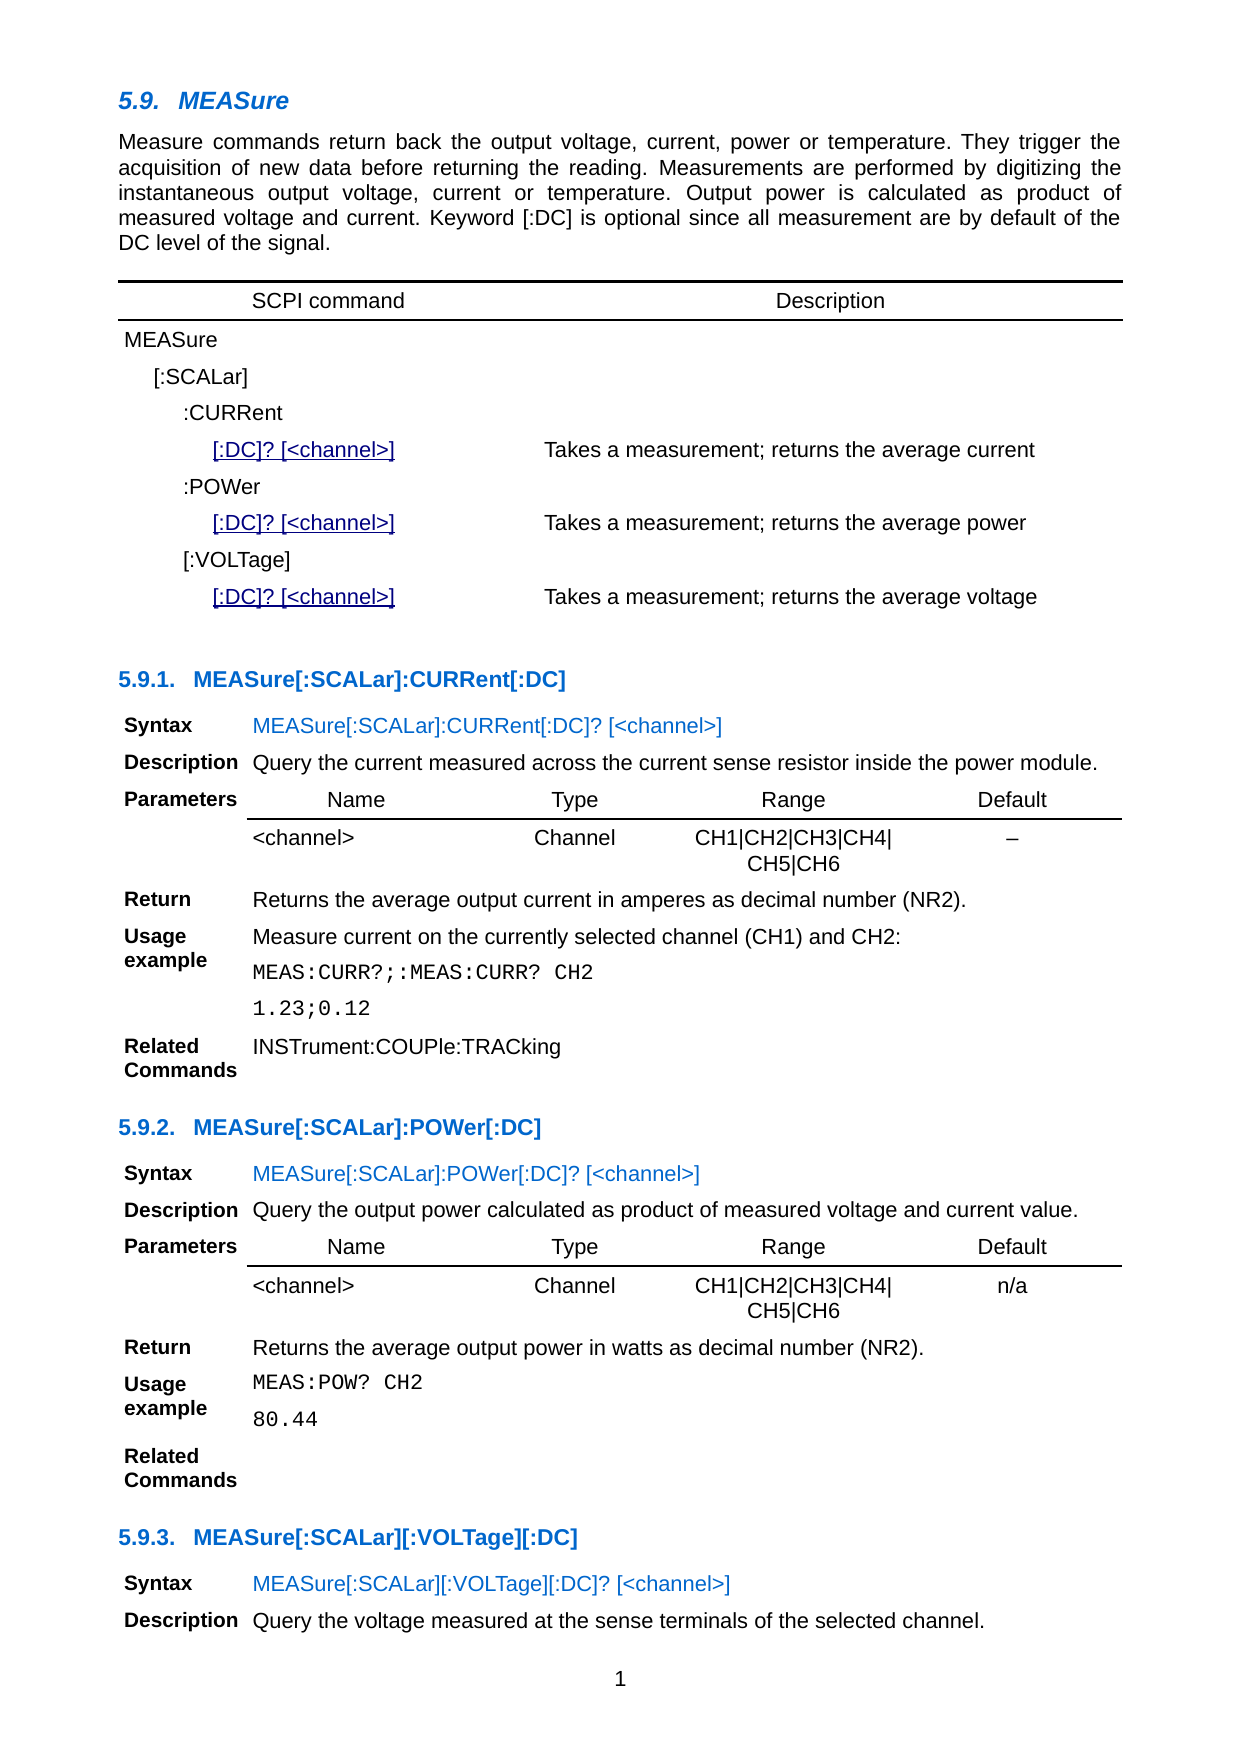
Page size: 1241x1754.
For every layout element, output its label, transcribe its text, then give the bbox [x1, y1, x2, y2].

table_cell [:DC]? [<channel>] [118, 505, 538, 541]
table_cell [:DC]? [<channel>] [118, 431, 538, 468]
table_cell Return [118, 881, 247, 918]
table_cell [:SCALar] [118, 358, 538, 394]
subtitle MEASure[:SCALar]:CURRent[:DC] [118, 666, 1122, 693]
table_header Description [538, 283, 1122, 319]
table_cell Channel [465, 1267, 684, 1329]
table_cell Returns the average output power in watts as decimal number (NR2). [247, 1329, 1122, 1366]
table_cell [538, 395, 1122, 431]
table_header SCPI command [118, 283, 538, 319]
table_cell Name [247, 781, 465, 817]
table_cell Name [247, 1228, 465, 1265]
table_header MEASure[:SCALar]:CURRent[:DC]? [<channel>] [247, 708, 1122, 744]
table_cell Takes a measurement; returns the average current [538, 431, 1122, 468]
table_header MEASure[:SCALar]:POWer[:DC]? [<channel>] [247, 1155, 1122, 1192]
table_cell <channel> [247, 1267, 465, 1329]
table_header Syntax [118, 1566, 247, 1602]
table_cell [538, 358, 1122, 394]
table_cell Channel [465, 820, 684, 881]
table_cell Default [903, 781, 1122, 817]
table_cell [538, 468, 1122, 504]
table_cell :CURRent [118, 395, 538, 431]
table_cell [247, 1439, 1122, 1498]
subtitle MEASure[:SCALar][:VOLTage][:DC] [118, 1524, 1122, 1551]
table_cell Range [684, 781, 903, 817]
table_cell Description [118, 1602, 247, 1639]
table_cell Parameters [118, 1228, 247, 1329]
table_cell Description [118, 1192, 247, 1228]
table_cell Related Commands [118, 1028, 247, 1087]
table_cell Returns the average output current in amperes as decimal number (NR2). [247, 881, 1122, 918]
subtitle MEASure [118, 86, 1122, 114]
table_cell Parameters [118, 781, 247, 881]
table_cell Query the current measured across the current sense resistor inside the power module. [247, 744, 1122, 781]
table_cell Takes a measurement; returns the average voltage [538, 578, 1122, 614]
table_cell Related Commands [118, 1439, 247, 1498]
table_cell [538, 541, 1122, 578]
table_cell CH1|CH2|CH3|CH4|CH5|CH6 [684, 820, 903, 881]
table_header MEASure[:SCALar][:VOLTage][:DC]? [<channel>] [247, 1566, 1122, 1602]
table_header Syntax [118, 708, 247, 744]
table_cell Range [684, 1228, 903, 1265]
table_cell Query the output power calculated as product of measured voltage and current value. [247, 1192, 1122, 1228]
table_cell Default [903, 1228, 1122, 1265]
table_cell Type [465, 1228, 684, 1265]
text Measure commands return back the output voltage, current, power or temperature. They trigger the acquisition of new data before returning the reading. Measurements are performed by digitizing the instantaneous output voltage, current or temperature. Output power is calculated as product of measured voltage and current. Keyword [:DC] is optional since all measurement are by default of the DC level of the signal. [118, 129, 1122, 255]
table_cell n/a [903, 1267, 1122, 1329]
table_cell Takes a measurement; returns the average power [538, 505, 1122, 541]
table_cell – [903, 820, 1122, 881]
table_cell MEASure [118, 321, 538, 358]
table_cell <channel> [247, 820, 465, 881]
table_cell [:VOLTage] [118, 541, 538, 578]
table_header Syntax [118, 1155, 247, 1192]
subtitle MEASure[:SCALar]:POWer[:DC] [118, 1114, 1122, 1140]
table_cell Query the voltage measured at the sense terminals of the selected channel. [247, 1602, 1122, 1639]
table_cell Return [118, 1329, 247, 1366]
table_cell Usage example [118, 918, 247, 1028]
table_cell INSTrument:COUPle:TRACking [247, 1028, 1122, 1087]
table_cell [:DC]? [<channel>] [118, 578, 538, 614]
table_cell Measure current on the currently selected channel (CH1) and CH2: MEAS:CURR?;:MEAS:CURR? CH2 1.23;0.12 [247, 918, 1122, 1028]
table_cell Description [118, 744, 247, 781]
table_cell CH1|CH2|CH3|CH4|CH5|CH6 [684, 1267, 903, 1329]
table_cell :POWer [118, 468, 538, 504]
table_cell MEAS:POW? CH2 80.44 [247, 1366, 1122, 1438]
table_cell [538, 321, 1122, 358]
table_cell Type [465, 781, 684, 817]
table_cell Usage example [118, 1366, 247, 1438]
